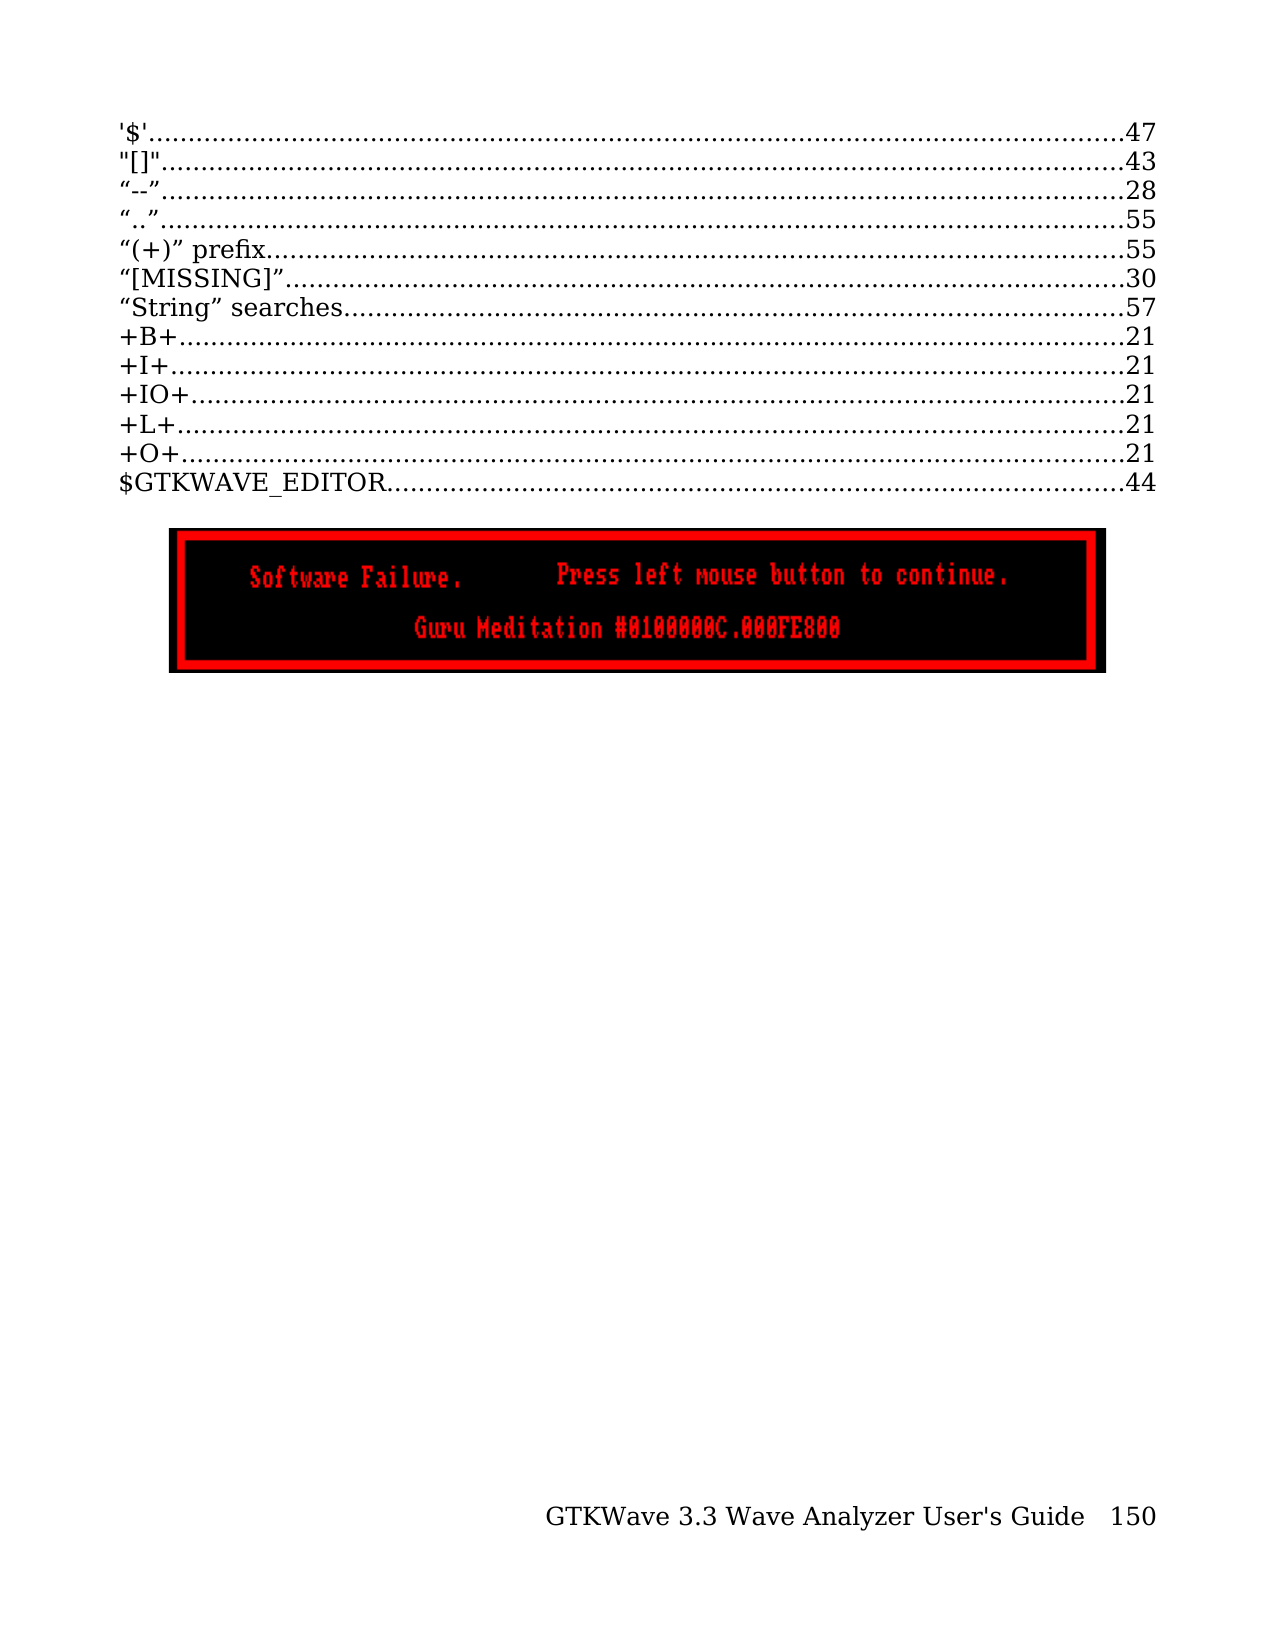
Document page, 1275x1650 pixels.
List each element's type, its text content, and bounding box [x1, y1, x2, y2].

text “..” 55 [118, 206, 1157, 235]
text +L+ 21 [118, 410, 1157, 439]
text “String” searches 57 [118, 293, 1157, 322]
text “[MISSING]” 30 [118, 264, 1157, 293]
text +I+ 21 [118, 351, 1157, 381]
text “(+)” prefix 55 [118, 235, 1157, 264]
text +O+ 21 [118, 439, 1157, 468]
text "[]" 43 [118, 147, 1157, 176]
text $GTKWAVE_EDITOR 44 [118, 468, 1157, 497]
text +B+ 21 [118, 322, 1157, 351]
text “--” 28 [118, 176, 1157, 206]
text '$' 47 [118, 118, 1157, 147]
text +IO+ 21 [118, 381, 1157, 410]
picture [168, 528, 1107, 673]
